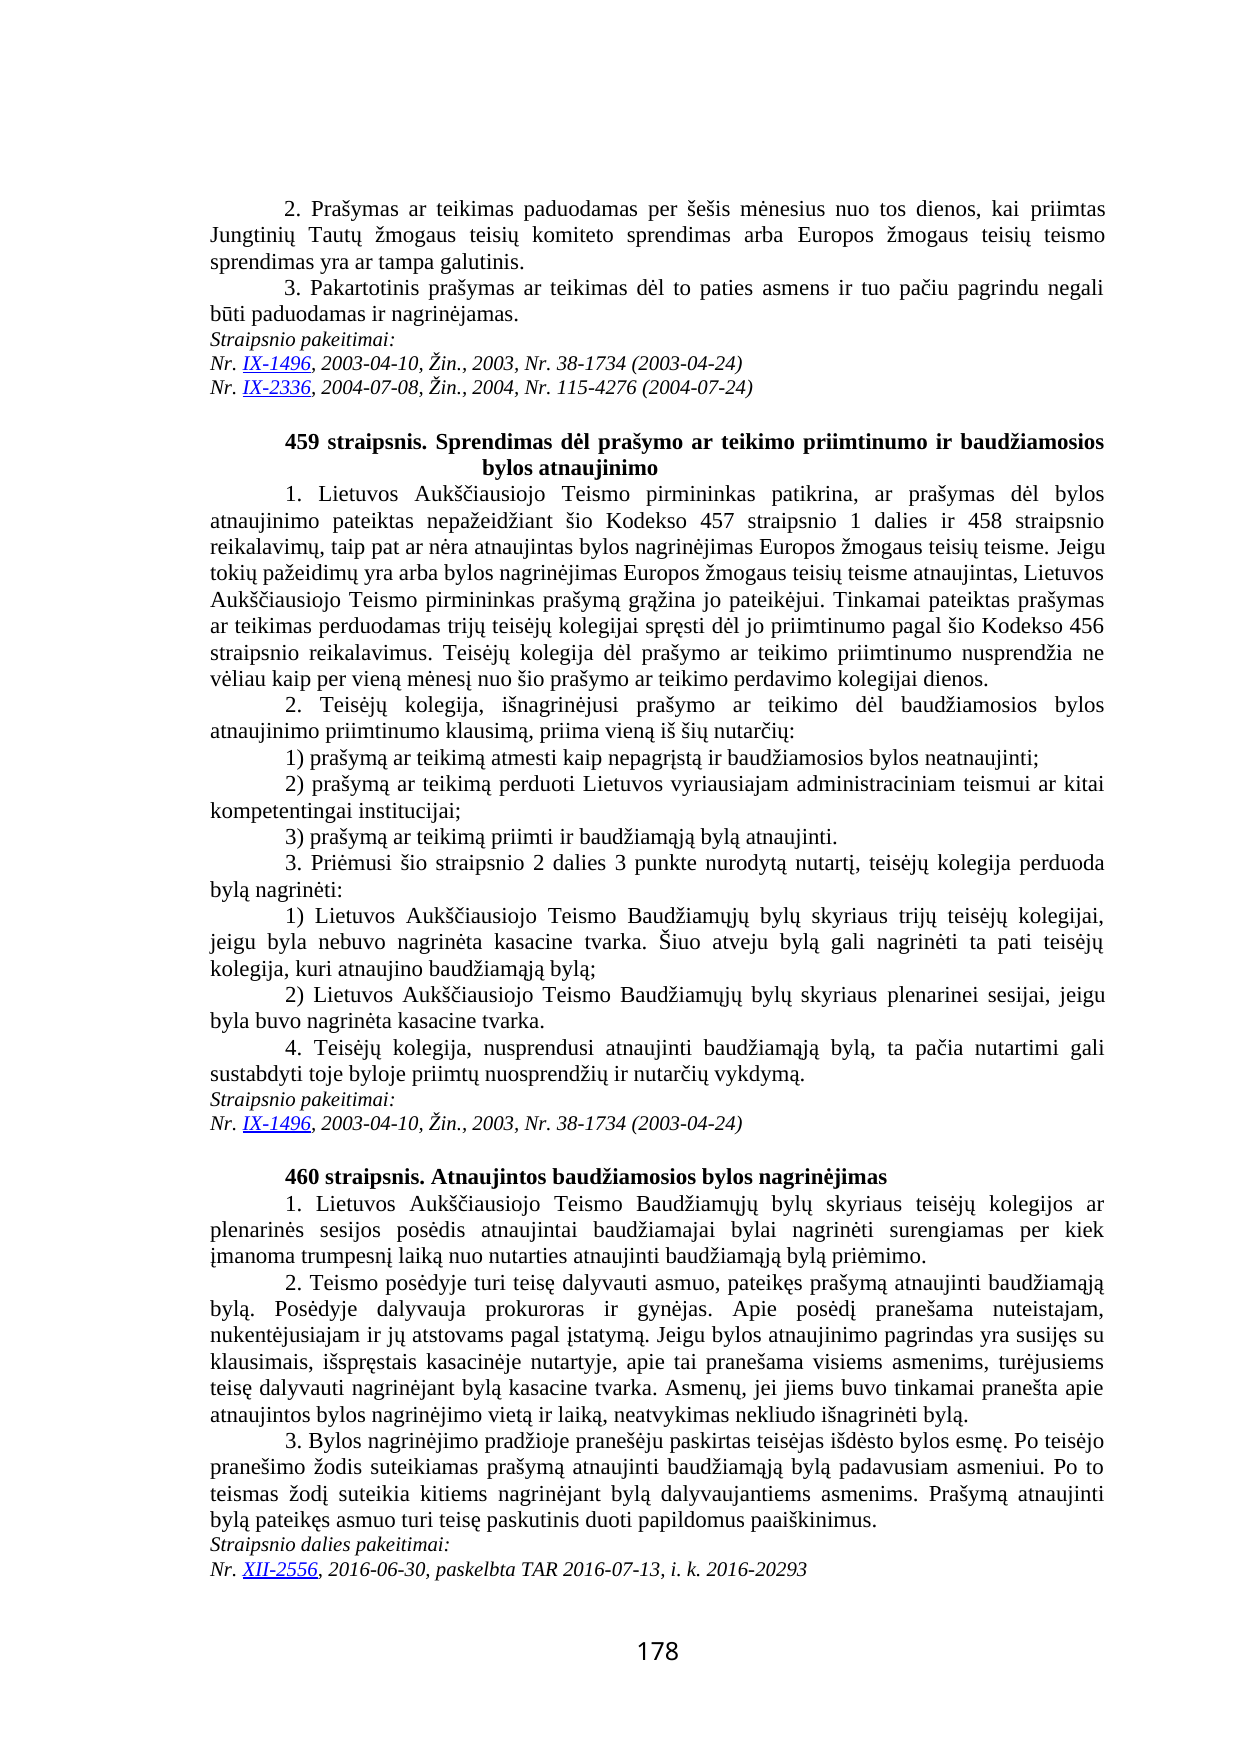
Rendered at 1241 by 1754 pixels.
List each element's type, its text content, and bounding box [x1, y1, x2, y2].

text Nr. IX-1496, 2003-04-10, Žin., 2003, Nr. 38-1734 (2003-04-24) [210, 351, 1106, 375]
text 2) Lietuvos Aukščiausiojo Teismo Baudžiamųjų bylų skyriaus plenarinei sesijai, jeigu byla buvo nagrinėta kasacine tvarka. [210, 981, 1106, 1034]
text 2. Teisėjų kolegija, išnagrinėjusi prašymo ar teikimo dėl baudžiamosios bylos atnaujinimo priimtinumo klausimą, priima vieną iš šių nutarčių: [210, 691, 1106, 744]
text 2) prašymą ar teikimą perduoti Lietuvos vyriausiajam administraciniam teismui ar kitai kompetentingai institucijai; [210, 770, 1106, 823]
text 4. Teisėjų kolegija, nusprendusi atnaujinti baudžiamąją bylą, ta pačia nutartimi gali sustabdyti toje byloje priimtų nuosprendžių ir nutarčių vykdymą. [210, 1034, 1106, 1087]
text 2. Teismo posėdyje turi teisę dalyvauti asmuo, pateikęs prašymą atnaujinti baudžiamąją bylą. Posėdyje dalyvauja prokuroras ir gynėjas. Apie posėdį pranešama nuteistajam, nukentėjusiajam ir jų atstovams pagal įstatymą. Jeigu bylos atnaujinimo pagrindas yra susijęs su klausimais, išspręstais kasacinėje nutartyje, apie tai pranešama visiems asmenims, turėjusiems teisę dalyvauti nagrinėjant bylą kasacine tvarka. Asmenų, jei jiems buvo tinkamai pranešta apie atnaujintos bylos nagrinėjimo vietą ir laiką, neatvykimas nekliudo išnagrinėti bylą. [210, 1269, 1106, 1427]
text 1. Lietuvos Aukščiausiojo Teismo Baudžiamųjų bylų skyriaus teisėjų kolegijos ar plenarinės sesijos posėdis atnaujintai baudžiamajai bylai nagrinėti surengiamas per kiek įmanoma trumpesnį laiką nuo nutarties atnaujinti baudžiamąją bylą priėmimo. [210, 1190, 1106, 1269]
text 1) prašymą ar teikimą atmesti kaip nepagrįstą ir baudžiamosios bylos neatnaujinti; [210, 744, 1106, 770]
text Nr. IX-2336, 2004-07-08, Žin., 2004, Nr. 115-4276 (2004-07-24) [210, 375, 1106, 399]
text Straipsnio pakeitimai: [210, 1087, 1106, 1111]
text 3) prašymą ar teikimą priimti ir baudžiamąją bylą atnaujinti. [210, 823, 1106, 849]
text 459 straipsnis. Sprendimas dėl prašymo ar teikimo priimtinumo ir baudžiamosios bylos atnaujinimo [285, 428, 1106, 480]
text Nr. IX-1496, 2003-04-10, Žin., 2003, Nr. 38-1734 (2003-04-24) [210, 1111, 1106, 1135]
text 3. Bylos nagrinėjimo pradžioje pranešėju paskirtas teisėjas išdėsto bylos esmę. Po teisėjo pranešimo žodis suteikiamas prašymą atnaujinti baudžiamąją bylą padavusiam asmeniui. Po to teismas žodį suteikia kitiems nagrinėjant bylą dalyvaujantiems asmenims. Prašymą atnaujinti bylą pateikęs asmuo turi teisę paskutinis duoti papildomus paaiškinimus. [210, 1427, 1106, 1532]
text Nr. XII-2556, 2016-06-30, paskelbta TAR 2016-07-13, i. k. 2016-20293 [210, 1556, 1106, 1581]
text 3. Priėmusi šio straipsnio 2 dalies 3 punkte nurodytą nutartį, teisėjų kolegija perduoda bylą nagrinėti: [210, 849, 1106, 902]
text 2. Prašymas ar teikimas paduodamas per šešis mėnesius nuo tos dienos, kai priimtas Jungtinių Tautų žmogaus teisių komiteto sprendimas arba Europos žmogaus teisių teismo sprendimas yra ar tampa galutinis. [210, 195, 1106, 274]
text Straipsnio dalies pakeitimai: [210, 1532, 1106, 1556]
text Straipsnio pakeitimai: [210, 327, 1106, 351]
text 3. Pakartotinis prašymas ar teikimas dėl to paties asmens ir tuo pačiu pagrindu negali būti paduodamas ir nagrinėjamas. [210, 274, 1106, 327]
text 1) Lietuvos Aukščiausiojo Teismo Baudžiamųjų bylų skyriaus trijų teisėjų kolegijai, jeigu byla nebuvo nagrinėta kasacine tvarka. Šiuo atveju bylą gali nagrinėti ta pati teisėjų kolegija, kuri atnaujino baudžiamąją bylą; [210, 902, 1106, 981]
text 460 straipsnis. Atnaujintos baudžiamosios bylos nagrinėjimas [210, 1163, 1106, 1190]
text 1. Lietuvos Aukščiausiojo Teismo pirmininkas patikrina, ar prašymas dėl bylos atnaujinimo pateiktas nepažeidžiant šio Kodekso 457 straipsnio 1 dalies ir 458 straipsnio reikalavimų, taip pat ar nėra atnaujintas bylos nagrinėjimas Europos žmogaus teisių teisme. Jeigu tokių pažeidimų yra arba bylos nagrinėjimas Europos žmogaus teisių teisme atnaujintas, Lietuvos Aukščiausiojo Teismo pirmininkas prašymą grąžina jo pateikėjui. Tinkamai pateiktas prašymas ar teikimas perduodamas trijų teisėjų kolegijai spręsti dėl jo priimtinumo pagal šio Kodekso 456 straipsnio reikalavimus. Teisėjų kolegija dėl prašymo ar teikimo priimtinumo nusprendžia ne vėliau kaip per vieną mėnesį nuo šio prašymo ar teikimo perdavimo kolegijai dienos. [210, 480, 1106, 691]
